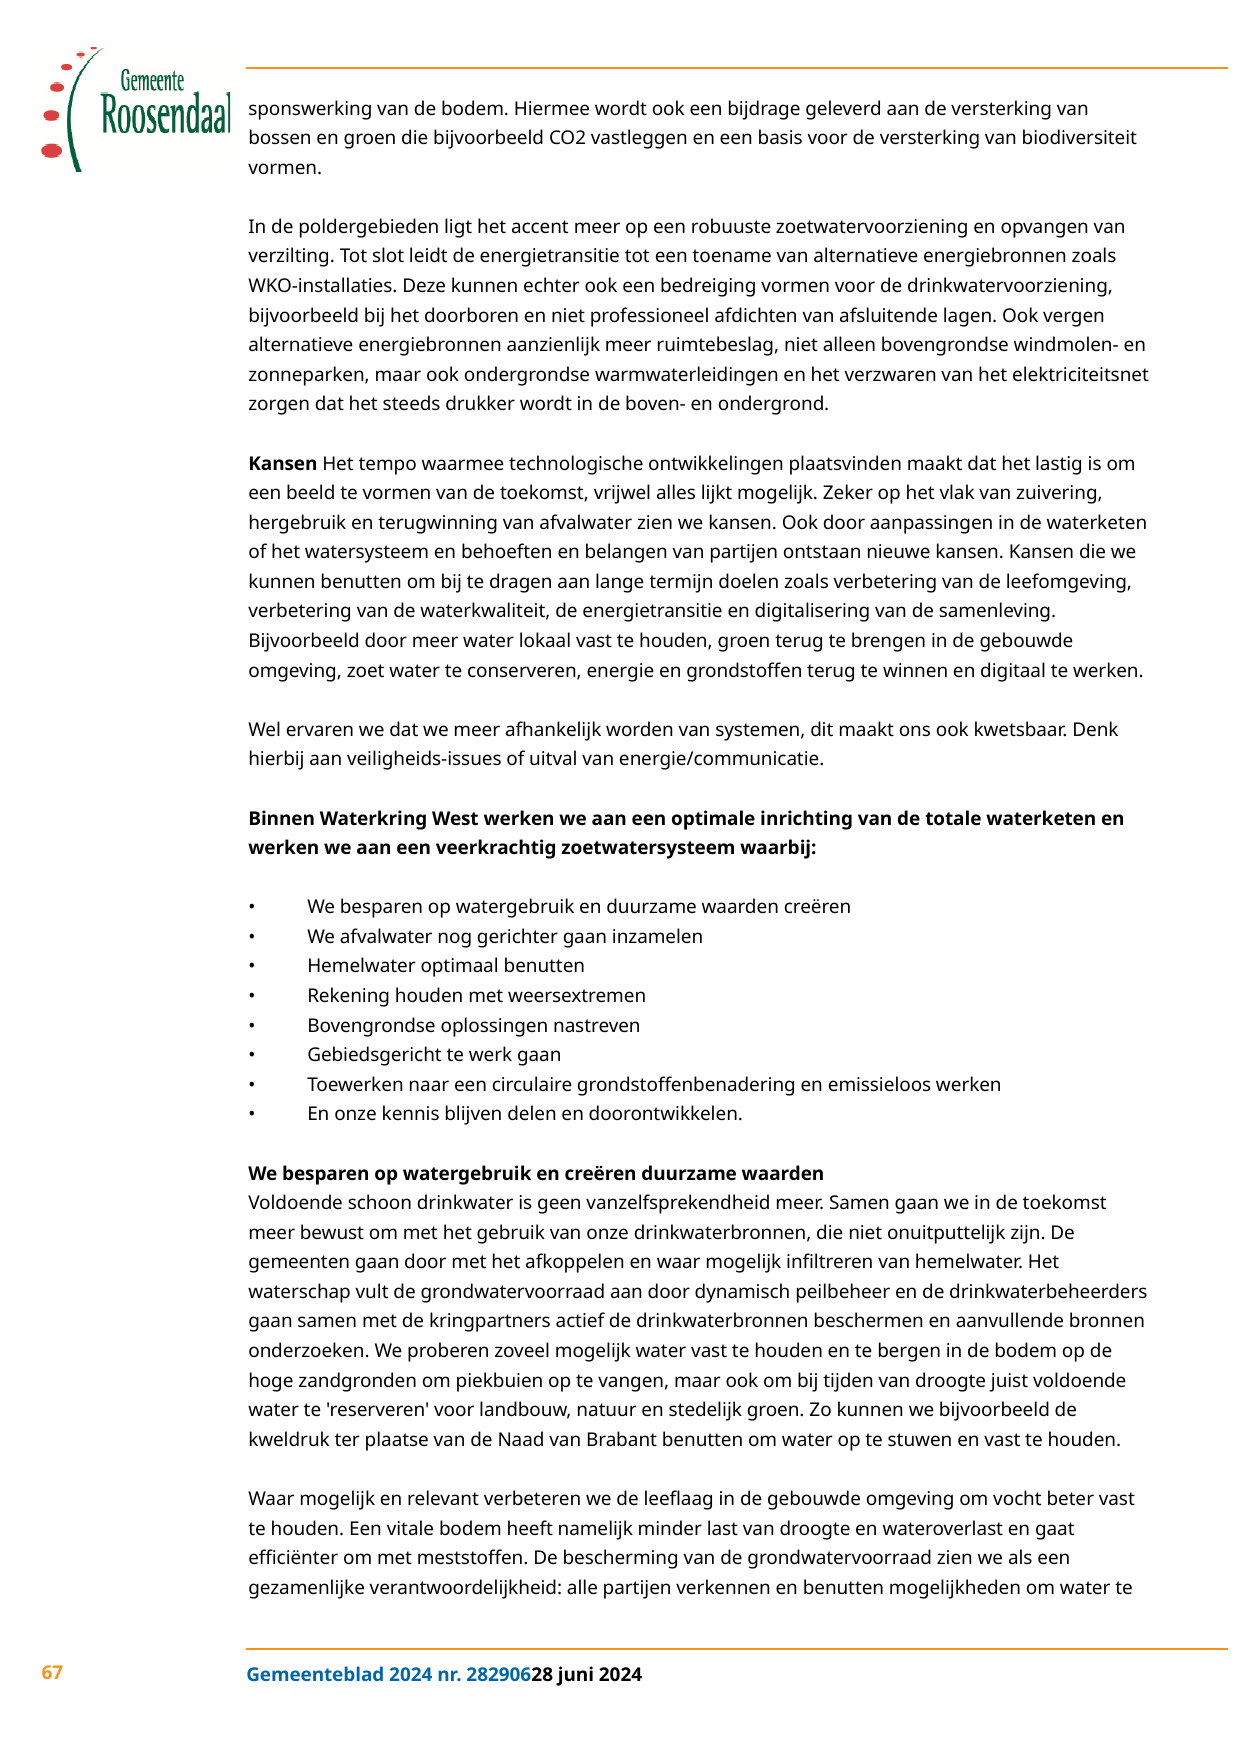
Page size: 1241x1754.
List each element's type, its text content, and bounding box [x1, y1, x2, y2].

text Kansen Het tempo waarmee technologische ontwikkelingen plaatsvinden maakt dat het lastig is om een beeld te vormen van de toekomst, vrijwel alles lijkt mogelijk. Zeker op het vlak van zuivering, hergebruik en terugwinning van afvalwater zien we kansen. Ook door aanpassingen in de waterketen of het watersysteem en behoeften en belangen van partijen ontstaan nieuwe kansen. Kansen die we kunnen benutten om bij te dragen aan lange termijn doelen zoals verbetering van de leefomgeving, verbetering van de waterkwaliteit, de energietransitie en digitalisering van de samenleving. Bijvoorbeeld door meer water lokaal vast te houden, groen terug te brengen in de gebouwde omgeving, zoet water te conserveren, energie en grondstoffen terug te winnen en digitaal te werken. [248, 450, 1152, 683]
list We afvalwater nog gerichter gaan inzamelen [248, 923, 1152, 949]
list Hemelwater optimaal benutten [248, 953, 1152, 978]
text sponswerking van de bodem. Hiermee wordt ook een bijdrage geleverd aan de versterking van bossen en groen die bijvoorbeeld CO2 vastleggen en een basis voor de versterking van biodiversiteit vormen. [248, 95, 1152, 180]
text We besparen op watergebruik en creëren duurzame waarden [248, 1160, 1152, 1186]
list Toewerken naar een circulaire grondstoffenbenadering en emissieloos werken [248, 1071, 1152, 1097]
list Bovengrondse oplossingen nastreven [248, 1012, 1152, 1038]
list Gebiedsgericht te werk gaan [248, 1041, 1152, 1067]
text Waar mogelijk en relevant verbeteren we de leeflaag in de gebouwde omgeving om vocht beter vast te houden. Een vitale bodem heeft namelijk minder last van droogte en wateroverlast en gaat efficiënter om met meststoffen. De bescherming van de grondwatervoorraad zien we als een gezamenlijke verantwoordelijkheid: alle partijen verkennen en benutten mogelijkheden om water te [248, 1485, 1152, 1600]
list We besparen op watergebruik en duurzame waarden creëren [248, 893, 1152, 919]
text Voldoende schoon drinkwater is geen vanzelfsprekendheid meer. Samen gaan we in de toekomst meer bewust om met het gebruik van onze drinkwaterbronnen, die niet onuitputtelijk zijn. De gemeenten gaan door met het afkoppelen en waar mogelijk infiltreren van hemelwater. Het waterschap vult de grondwatervoorraad aan door dynamisch peilbeheer en de drinkwaterbeheerders gaan samen met de kringpartners actief de drinkwaterbronnen beschermen en aanvullende bronnen onderzoeken. We proberen zoveel mogelijk water vast te houden en te bergen in de bodem op de hoge zandgronden om piekbuien op te vangen, maar ook om bij tijden van droogte juist voldoende water te 'reserveren' voor landbouw, natuur en stedelijk groen. Zo kunnen we bijvoorbeeld de kweldruk ter plaatse van de Naad van Brabant benutten om water op te stuwen en vast te houden. [248, 1189, 1152, 1452]
list Rekening houden met weersextremen [248, 982, 1152, 1008]
text Binnen Waterkring West werken we aan een optimale inrichting van de totale waterketen en werken we aan een veerkrachtig zoetwatersysteem waarbij: [248, 805, 1152, 860]
text In de poldergebieden ligt het accent meer op een robuuste zoetwatervoorziening en opvangen van verzilting. Tot slot leidt de energietransitie tot een toename van alternatieve energiebronnen zoals WKO-installaties. Deze kunnen echter ook een bedreiging vormen voor de drinkwatervoorziening, bijvoorbeeld bij het doorboren en niet professioneel afdichten van afsluitende lagen. Ook vergen alternatieve energiebronnen aanzienlijk meer ruimtebeslag, niet alleen bovengrondse windmolen- en zonneparken, maar ook ondergrondse warmwaterleidingen en het verzwaren van het elektriciteitsnet zorgen dat het steeds drukker wordt in de boven- en ondergrond. [248, 213, 1152, 416]
list En onze kennis blijven delen en doorontwikkelen. [248, 1101, 1152, 1126]
text Wel ervaren we dat we meer afhankelijk worden van systemen, dit maakt ons ook kwetsbaar. Denk hierbij aan veiligheids-issues of uitval van energie/communicatie. [248, 716, 1152, 771]
picture [41, 47, 231, 172]
